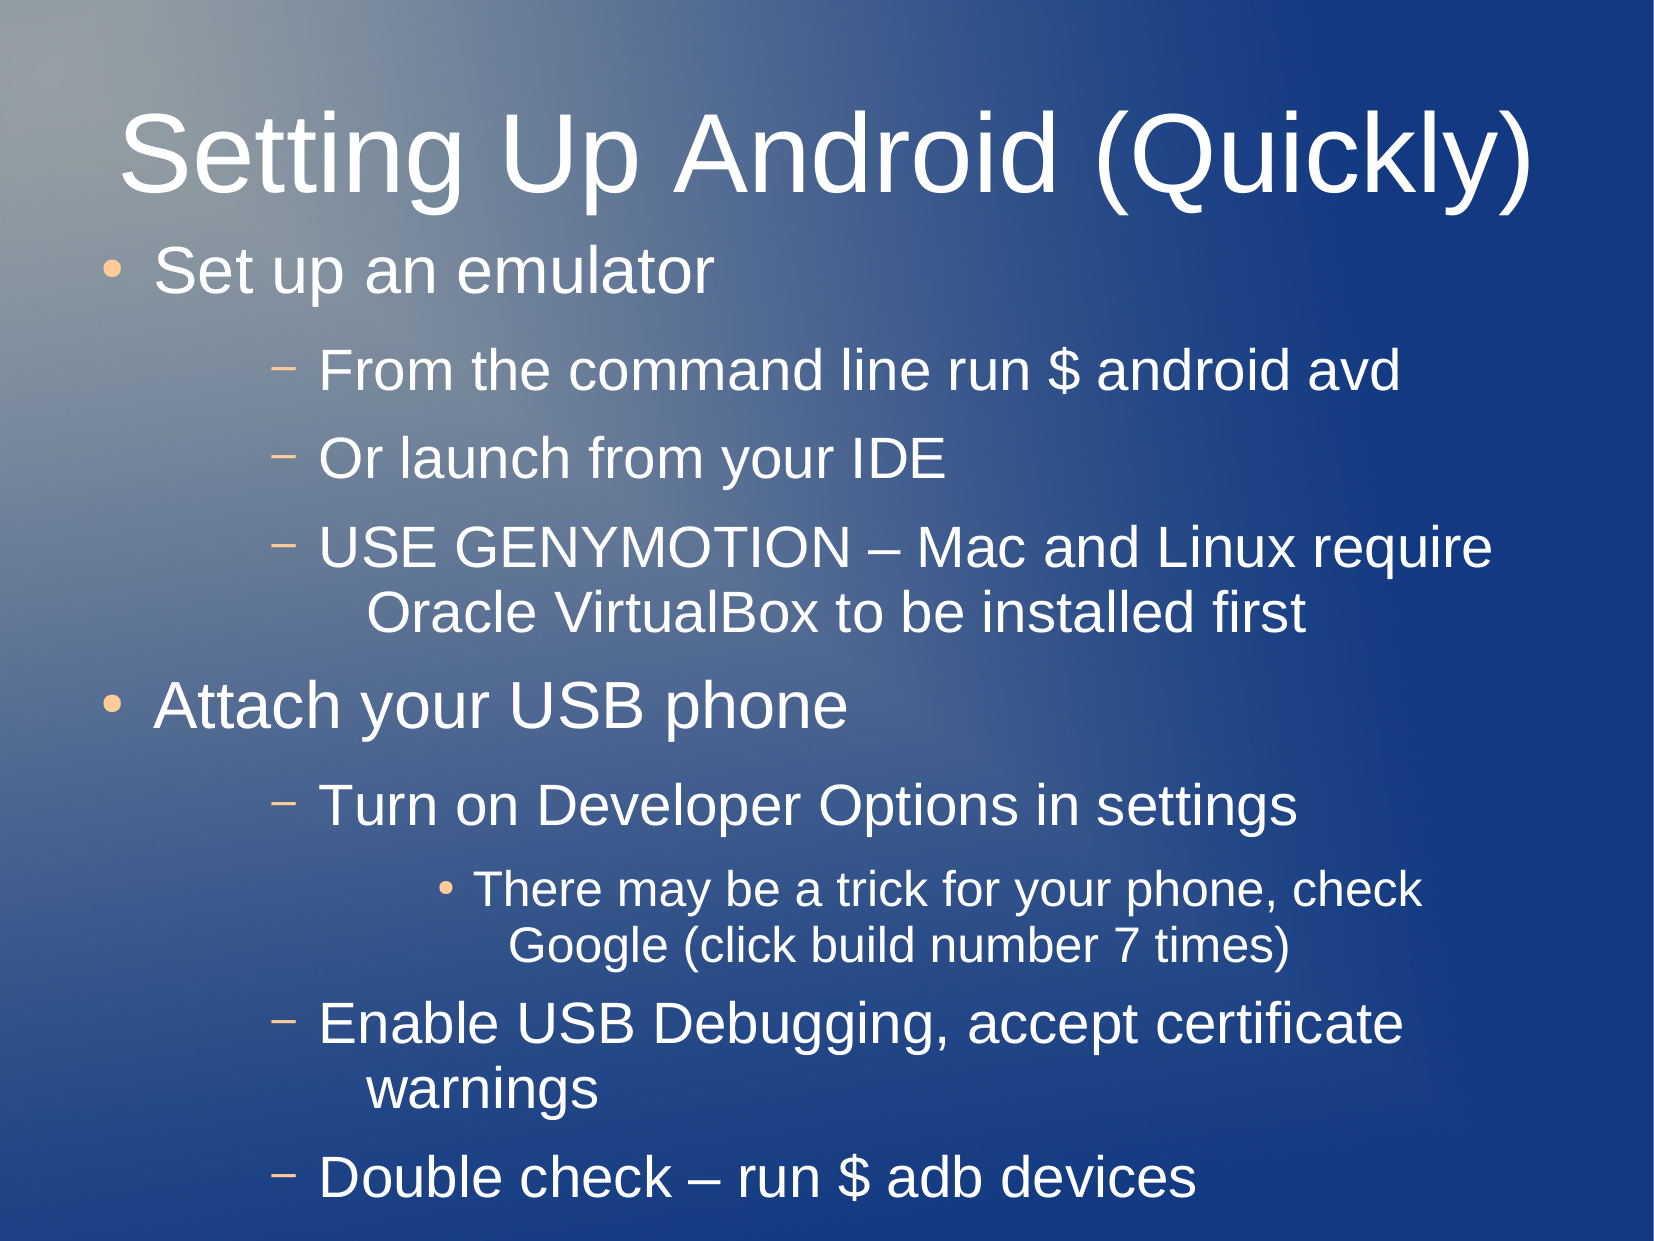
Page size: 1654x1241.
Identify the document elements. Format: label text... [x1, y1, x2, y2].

list Set up an emulator From the command line run $ android avd Or launch from your IDE USE GENYMOTION – Mac and Linux require Oracle VirtualBox to be installed first Attach your USB phone Turn on Developer Options in settings There may be a trick for your phone, check Google (click build number 7 times) Enable USB Debugging, accept certificate warnings Double check – run $ adb devices [82, 233, 1571, 1213]
picture [0, 0, 1654, 1241]
title Setting Up Android (Quickly) [82, 49, 1571, 233]
